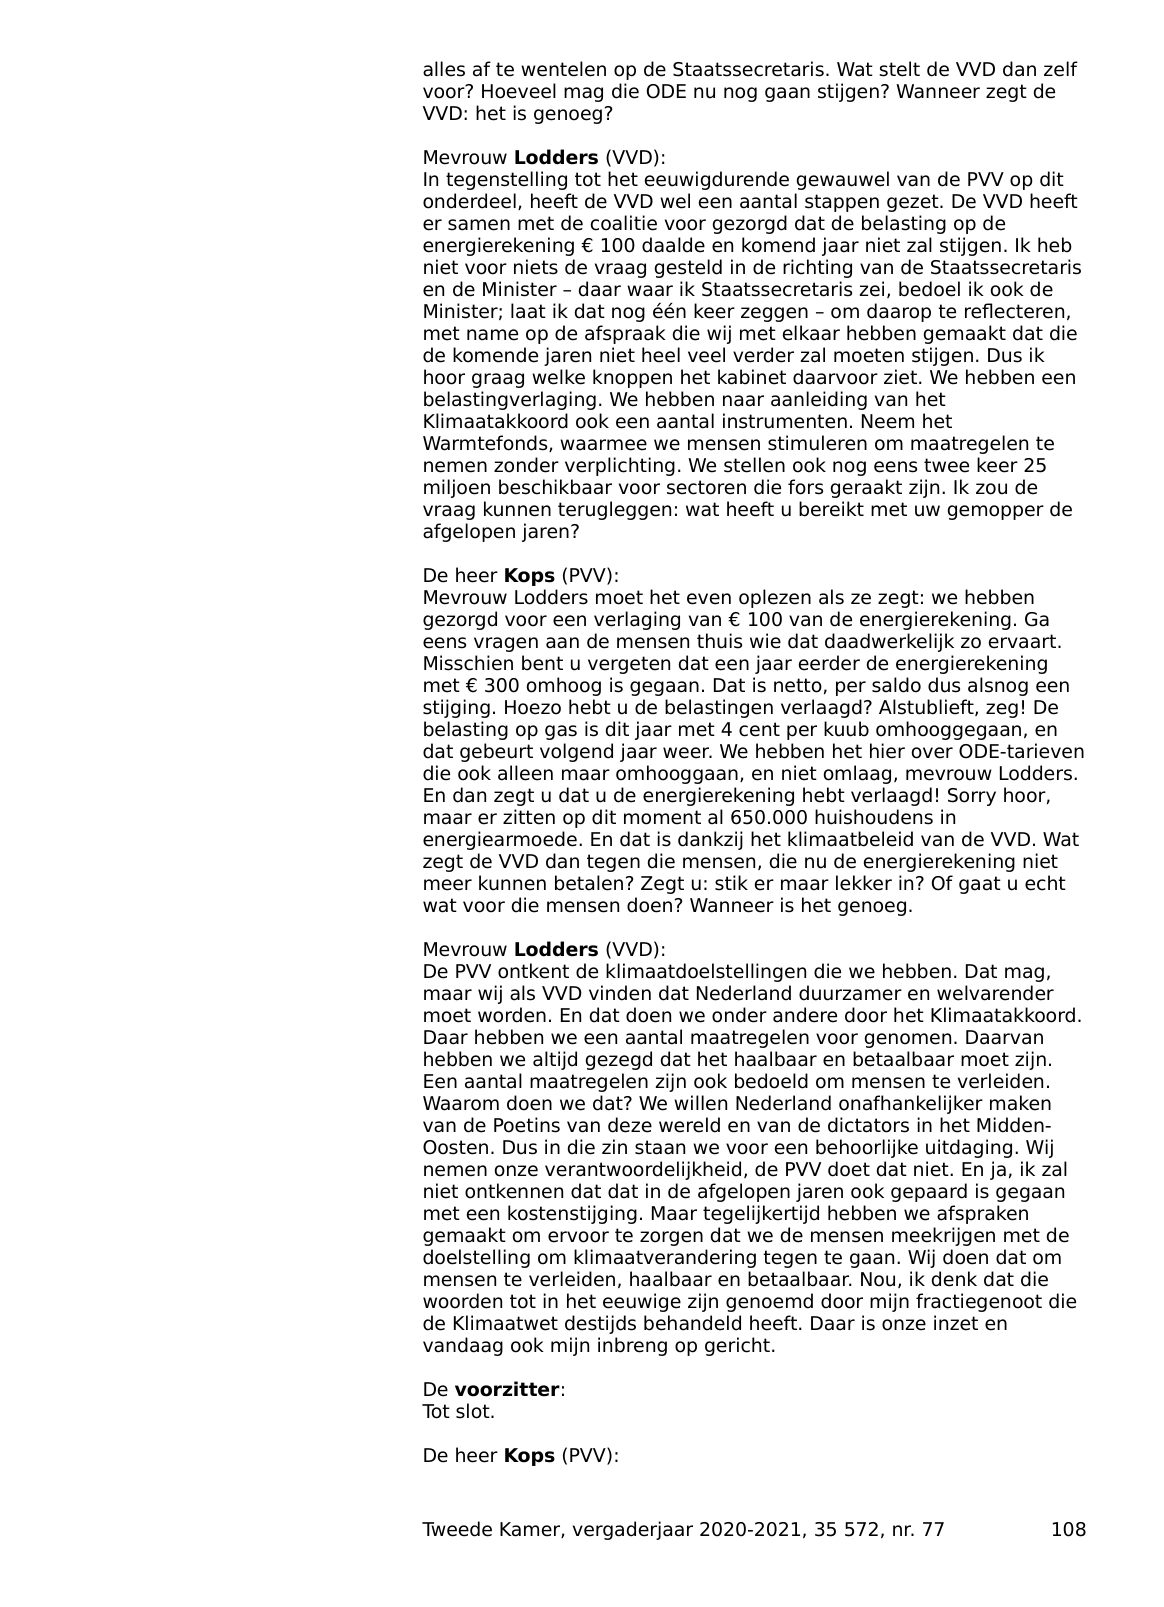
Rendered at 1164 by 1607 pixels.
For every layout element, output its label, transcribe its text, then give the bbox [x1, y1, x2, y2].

text De voorzitter: [422, 1379, 1087, 1401]
text Mevrouw Lodders (VVD): [422, 147, 1087, 169]
text De PVV ontkent de klimaatdoelstellingen die we hebben. Dat mag, maar wij als VVD vinden dat Nederland duurzamer en welvarender moet worden. En dat doen we onder andere door het Klimaatakkoord. Daar hebben we een aantal maatregelen voor genomen. Daarvan hebben we altijd gezegd dat het haalbaar en betaalbaar moet zijn. Een aantal maatregelen zijn ook bedoeld om mensen te verleiden. Waarom doen we dat? We willen Nederland onafhankelijker maken van de Poetins van deze wereld en van de dictators in het Midden-Oosten. Dus in die zin staan we voor een behoorlijke uitdaging. Wij nemen onze verantwoordelijkheid, de PVV doet dat niet. En ja, ik zal niet ontkennen dat dat in de afgelopen jaren ook gepaard is gegaan met een kostenstijging. Maar tegelijkertijd hebben we afspraken gemaakt om ervoor te zorgen dat we de mensen meekrijgen met de doelstelling om klimaatverandering tegen te gaan. Wij doen dat om mensen te verleiden, haalbaar en betaalbaar. Nou, ik denk dat die woorden tot in het eeuwige zijn genoemd door mijn fractiegenoot die de Klimaatwet destijds behandeld heeft. Daar is onze inzet en vandaag ook mijn inbreng op gericht. [422, 961, 1087, 1356]
text alles af te wentelen op de Staatssecretaris. Wat stelt de VVD dan zelf voor? Hoeveel mag die ODE nu nog gaan stijgen? Wanneer zegt de VVD: het is genoeg? [422, 59, 1087, 125]
text De heer Kops (PVV): [422, 565, 1087, 587]
text De heer Kops (PVV): [422, 1445, 1087, 1467]
text Mevrouw Lodders (VVD): [422, 939, 1087, 961]
text Mevrouw Lodders moet het even oplezen als ze zegt: we hebben gezorgd voor een verlaging van € 100 van de energierekening. Ga eens vragen aan de mensen thuis wie dat daadwerkelijk zo ervaart. Misschien bent u vergeten dat een jaar eerder de energierekening met € 300 omhoog is gegaan. Dat is netto, per saldo dus alsnog een stijging. Hoezo hebt u de belastingen verlaagd? Alstublieft, zeg! De belasting op gas is dit jaar met 4 cent per kuub omhooggegaan, en dat gebeurt volgend jaar weer. We hebben het hier over ODE-tarieven die ook alleen maar omhooggaan, en niet omlaag, mevrouw Lodders. En dan zegt u dat u de energierekening hebt verlaagd! Sorry hoor, maar er zitten op dit moment al 650.000 huishoudens in energiearmoede. En dat is dankzij het klimaatbeleid van de VVD. Wat zegt de VVD dan tegen die mensen, die nu de energierekening niet meer kunnen betalen? Zegt u: stik er maar lekker in? Of gaat u echt wat voor die mensen doen? Wanneer is het genoeg. [422, 587, 1087, 917]
text In tegenstelling tot het eeuwigdurende gewauwel van de PVV op dit onderdeel, heeft de VVD wel een aantal stappen gezet. De VVD heeft er samen met de coalitie voor gezorgd dat de belasting op de energierekening € 100 daalde en komend jaar niet zal stijgen. Ik heb niet voor niets de vraag gesteld in de richting van de Staatssecretaris en de Minister – daar waar ik Staatssecretaris zei, bedoel ik ook de Minister; laat ik dat nog één keer zeggen – om daarop te reflecteren, met name op de afspraak die wij met elkaar hebben gemaakt dat die de komende jaren niet heel veel verder zal moeten stijgen. Dus ik hoor graag welke knoppen het kabinet daarvoor ziet. We hebben een belastingverlaging. We hebben naar aanleiding van het Klimaatakkoord ook een aantal instrumenten. Neem het Warmtefonds, waarmee we mensen stimuleren om maatregelen te nemen zonder verplichting. We stellen ook nog eens twee keer 25 miljoen beschikbaar voor sectoren die fors geraakt zijn. Ik zou de vraag kunnen terugleggen: wat heeft u bereikt met uw gemopper de afgelopen jaren? [422, 169, 1087, 543]
text Tot slot. [422, 1401, 1087, 1423]
